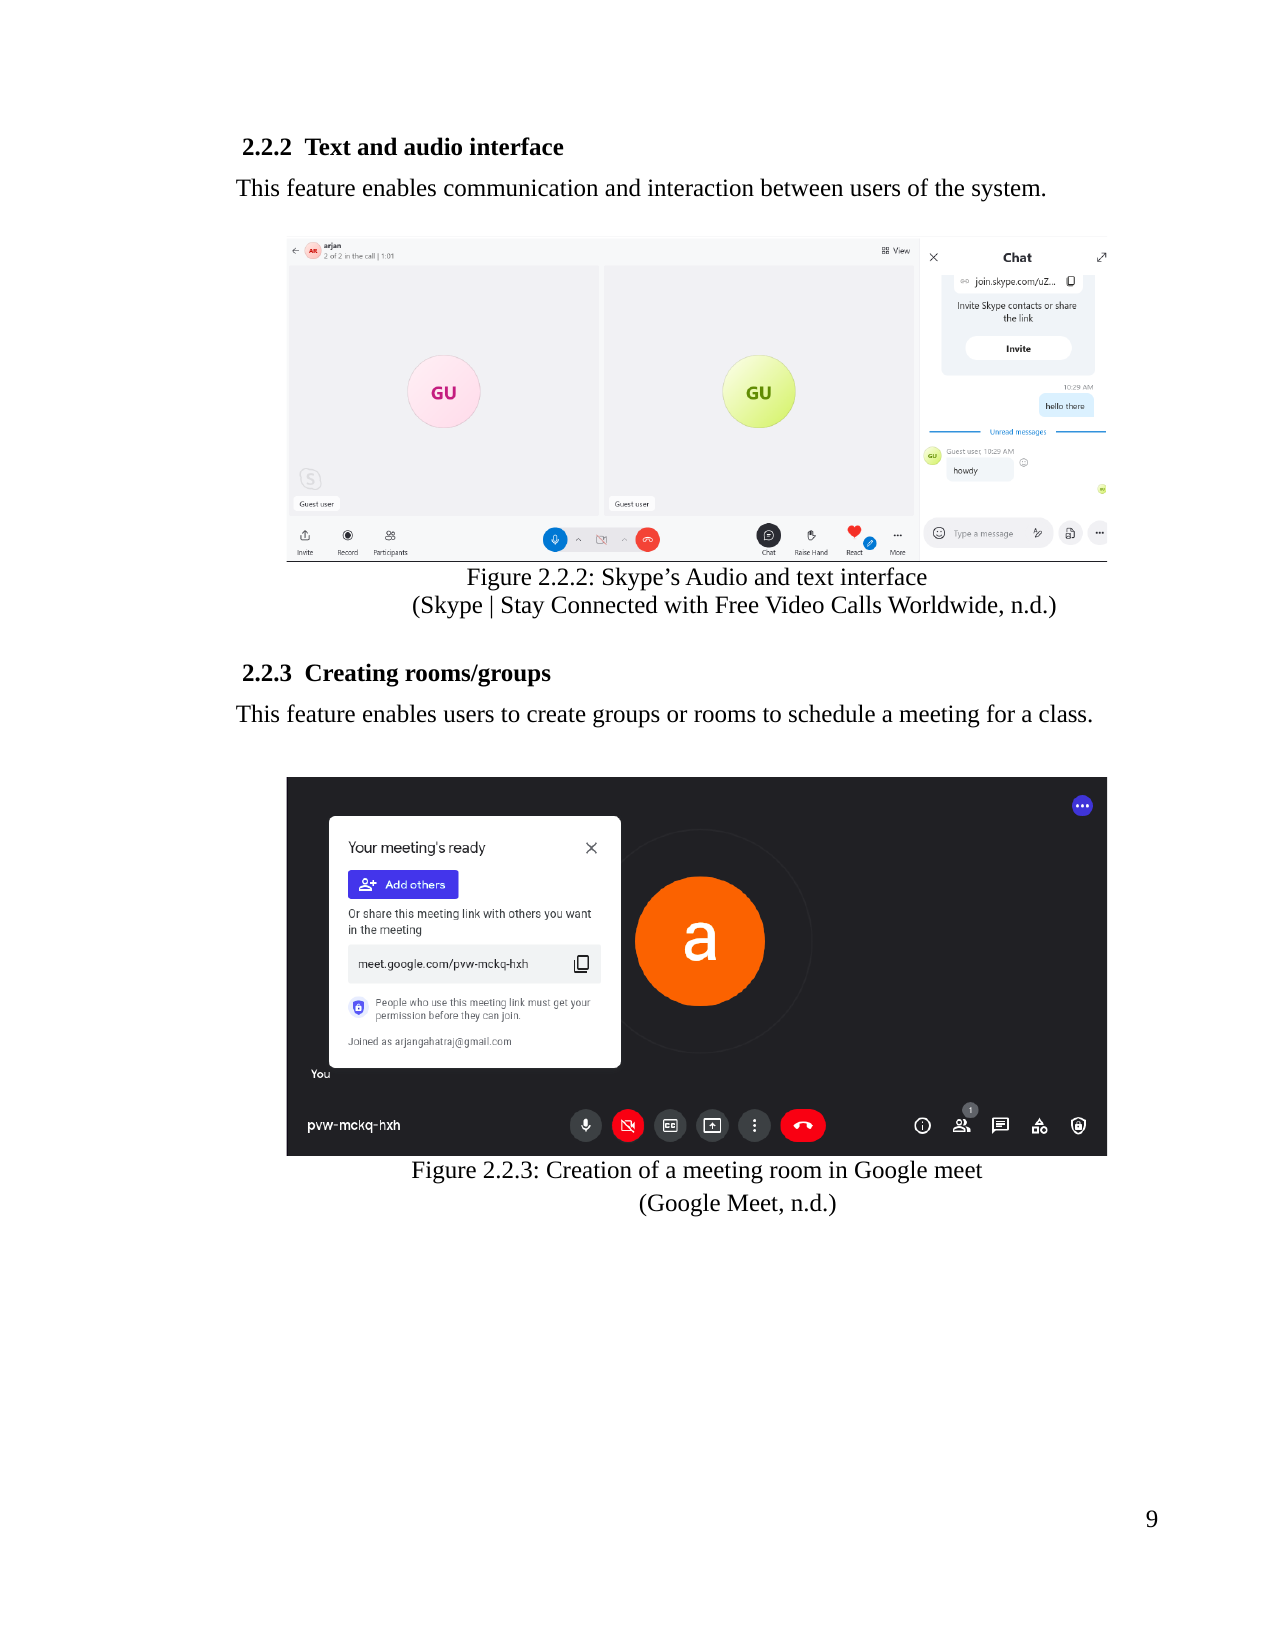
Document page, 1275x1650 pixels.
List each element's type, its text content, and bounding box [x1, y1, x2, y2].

picture [286, 236, 1108, 562]
list (Skype | Stay Connected with Free Video Calls Worldwide, n.d.) [273, 562, 1158, 619]
subtitle Creating rooms/groups [236, 658, 1158, 687]
text This feature enables communication and interaction between users of the system. [236, 173, 1158, 202]
subtitle Text and audio interface [236, 132, 1158, 160]
text This feature enables users to create groups or rooms to schedule a meeting for a class. [236, 699, 1158, 728]
text Figure 2.2.3: Creation of a meeting room in Google meet [287, 1156, 1107, 1184]
picture [286, 777, 1108, 1156]
text Figure 2.2.2: Skype’s Audio and text interface [287, 562, 1107, 590]
text (Google Meet, n.d.) [287, 747, 1158, 1217]
text [287, 221, 1107, 236]
